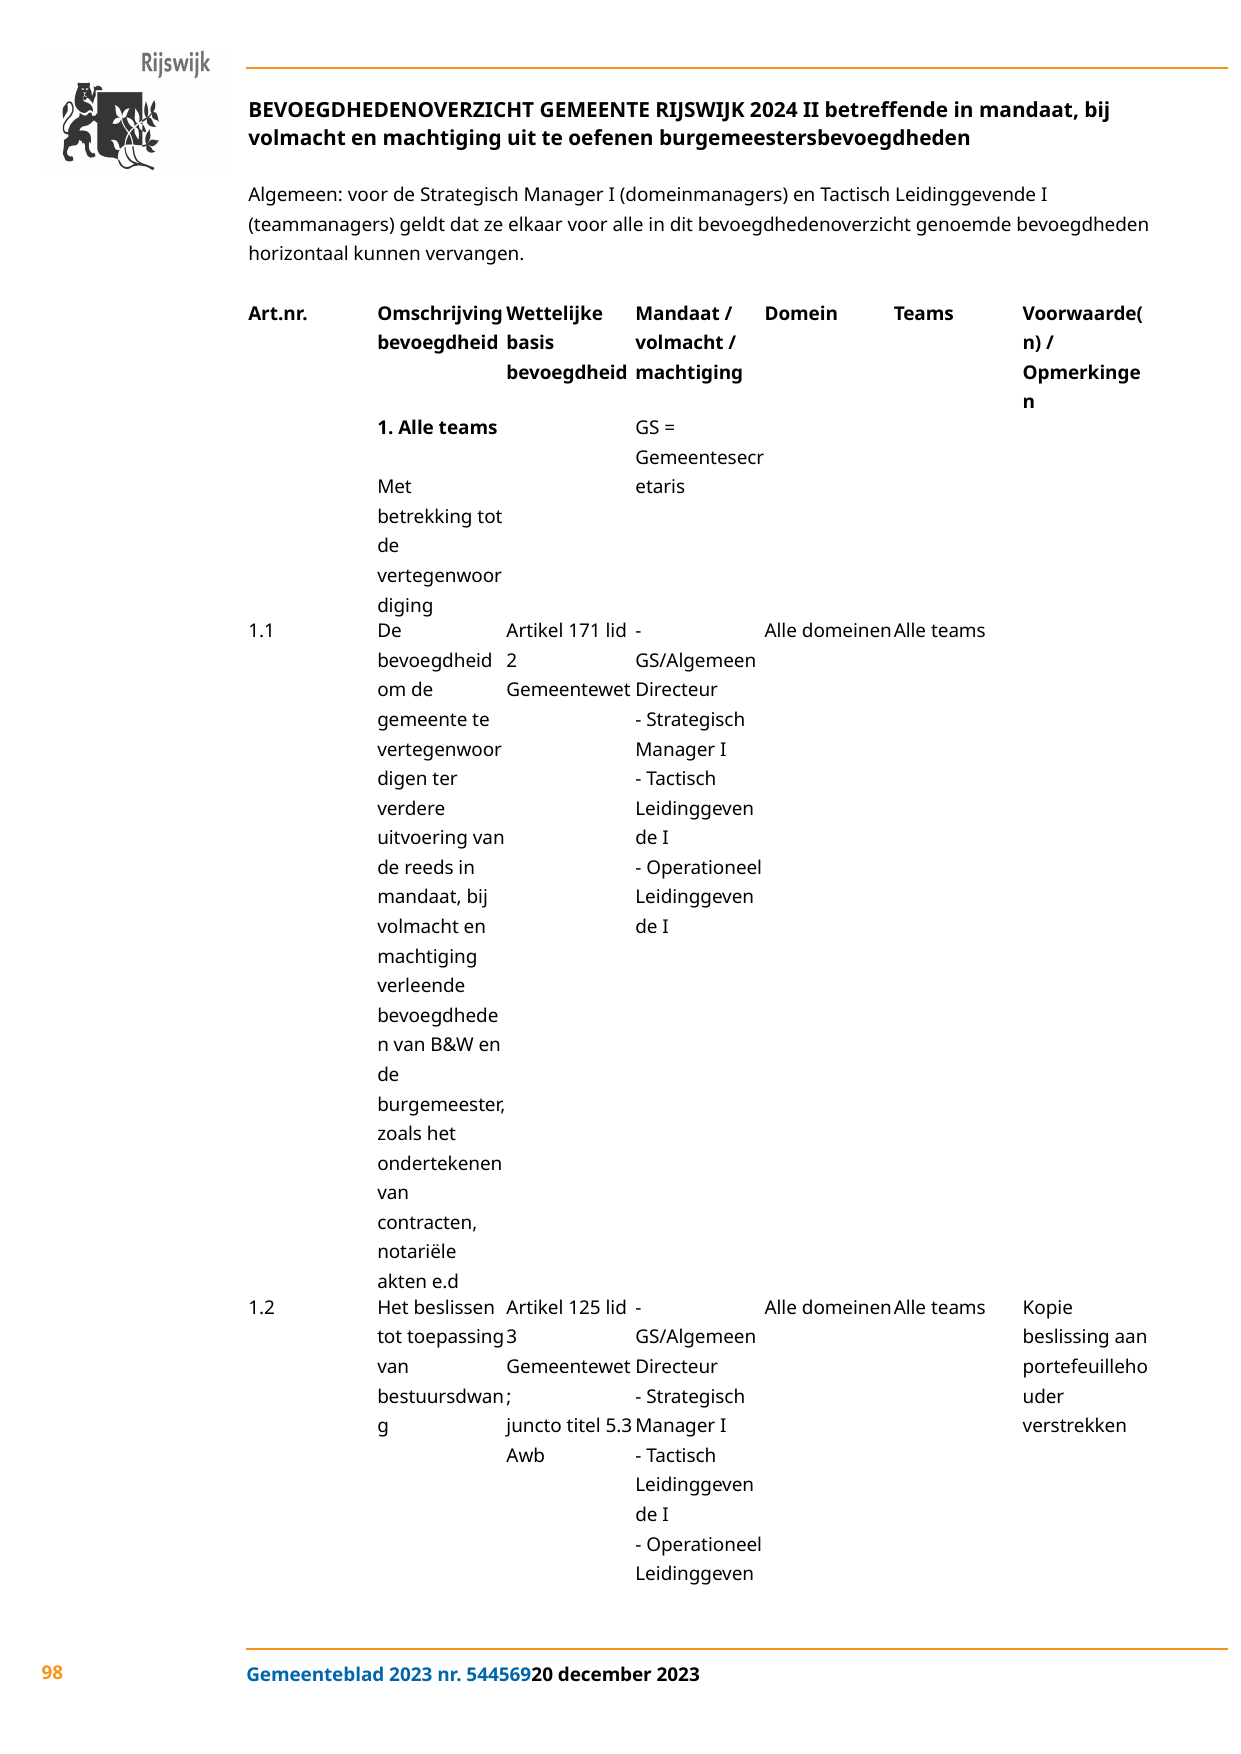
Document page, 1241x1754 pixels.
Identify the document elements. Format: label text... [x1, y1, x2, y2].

table_cell GS = Gemeentesecretaris [635, 414, 764, 617]
table_cell [894, 414, 1022, 617]
table_cell [1023, 414, 1152, 617]
text Algemeen: voor de Strategisch Manager I (domeinmanagers) en Tactisch Leidinggevende I (teammanagers) geldt dat ze elkaar voor alle in dit bevoegdhedenoverzicht genoemde bevoegdheden horizontaal kunnen vervangen. [248, 181, 1152, 266]
table_cell [506, 414, 635, 617]
table_cell [1023, 618, 1152, 1294]
table_header Teams [894, 300, 1022, 414]
picture [41, 47, 231, 172]
table_header Domein [764, 300, 893, 414]
table_cell Artikel 171 lid 2 Gemeentewet [506, 618, 635, 1294]
table_cell 1.1 [248, 618, 377, 1294]
table_cell Alle domeinen [764, 1294, 893, 1586]
table_cell [248, 414, 377, 617]
table_cell Alle domeinen [764, 618, 893, 1294]
text BEVOEGDHEDENOVERZICHT GEMEENTE RIJSWIJK 2024 II betreffende in mandaat, bij volmacht en machtiging uit te oefenen burgemeestersbevoegdheden [248, 95, 1152, 152]
table_cell Kopie beslissing aan portefeuillehouder verstrekken [1023, 1294, 1152, 1586]
table_cell 1. Alle teams Met betrekking tot de vertegenwoordiging [377, 414, 506, 617]
table_cell - GS/Algemeen Directeur - Strategisch Manager I - Tactisch Leidinggevende I - Operationeel Leidinggevende I [635, 618, 764, 1294]
table_cell De bevoegdheid om de gemeente te vertegenwoordigen ter verdere uitvoering van de reeds in mandaat, bij volmacht en machtiging verleende bevoegdheden van B&W en de burgemeester, zoals het ondertekenen van contracten, notariële akten e.d [377, 618, 506, 1294]
table_cell 1.2 [248, 1294, 377, 1586]
table_cell [764, 414, 893, 617]
table_header Voorwaarde(n) / Opmerkingen [1023, 300, 1152, 414]
table_header Omschrijving bevoegdheid [377, 300, 506, 414]
table_cell - GS/Algemeen Directeur - Strategisch Manager I - Tactisch Leidinggevende I - Operationeel Leidinggeven [635, 1294, 764, 1586]
table_cell Artikel 125 lid 3 Gemeentewet; juncto titel 5.3 Awb [506, 1294, 635, 1586]
table_cell Alle teams [894, 1294, 1022, 1586]
table_cell Het beslissen tot toepassing van bestuursdwang [377, 1294, 506, 1586]
table_header Mandaat / volmacht / machtiging [635, 300, 764, 414]
table_header Art.nr. [248, 300, 377, 414]
table_cell Alle teams [894, 618, 1022, 1294]
table_header Wettelijke basis bevoegdheid [506, 300, 635, 414]
